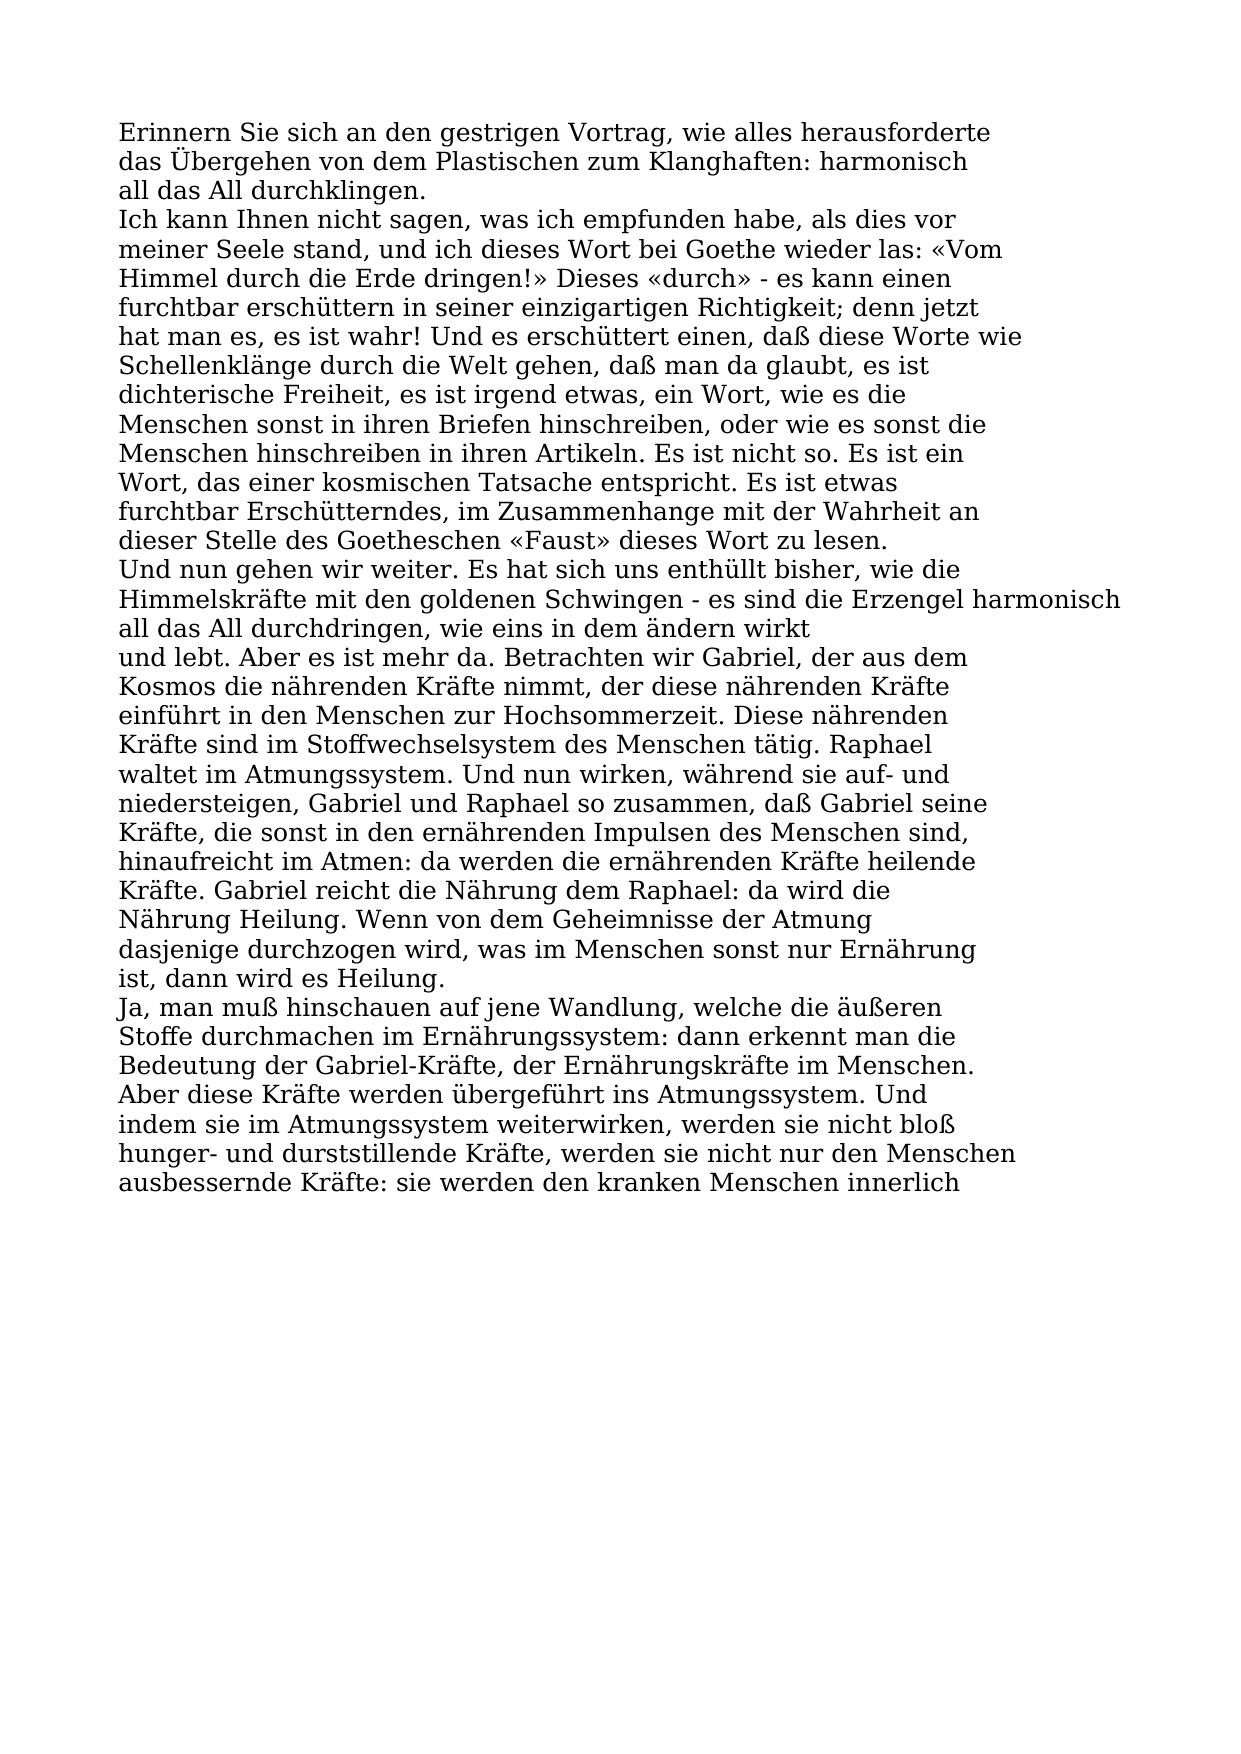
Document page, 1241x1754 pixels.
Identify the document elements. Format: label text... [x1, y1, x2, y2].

text Kosmos die nährenden Kräfte nimmt, der diese nährenden Kräfte [118, 672, 1122, 701]
text Wort, das einer kosmischen Tatsache entspricht. Es ist etwas [118, 468, 1122, 497]
text Schellenklänge durch die Welt gehen, daß man da glaubt, es ist [118, 351, 1122, 381]
text und lebt. Aber es ist mehr da. Betrachten wir Gabriel, der aus dem [118, 643, 1122, 672]
text dichterische Freiheit, es ist irgend etwas, ein Wort, wie es die [118, 381, 1122, 410]
text Bedeutung der Gabriel-Kräfte, der Ernährungskräfte im Menschen. [118, 1051, 1122, 1081]
text Erinnern Sie sich an den gestrigen Vortrag, wie alles herausforderte [118, 118, 1122, 147]
text Himmel durch die Erde dringen!» Dieses «durch» - es kann einen [118, 264, 1122, 293]
text Stoffe durchmachen im Ernährungssystem: dann erkennt man die [118, 1022, 1122, 1051]
text Himmelskräfte mit den goldenen Schwingen - es sind die Erzengel harmonisch all das All durchdringen, wie eins in dem ändern wirkt [118, 585, 1122, 643]
text Kräfte sind im Stoffwechselsystem des Menschen tätig. Raphael [118, 731, 1122, 760]
text all das All durchklingen. [118, 176, 1122, 206]
text hunger- und durststillende Kräfte, werden sie nicht nur den Menschen [118, 1139, 1122, 1168]
text Ja, man muß hinschauen auf jene Wandlung, welche die äußeren [118, 993, 1122, 1022]
text waltet im Atmungssystem. Und nun wirken, während sie auf- und [118, 760, 1122, 789]
text dasjenige durchzogen wird, was im Menschen sonst nur Ernährung [118, 935, 1122, 964]
text furchtbar Erschütterndes, im Zusammenhange mit der Wahrheit an [118, 497, 1122, 526]
text hinaufreicht im Atmen: da werden die ernährenden Kräfte heilende [118, 847, 1122, 876]
text Kräfte. Gabriel reicht die Nährung dem Raphael: da wird die [118, 876, 1122, 906]
text Menschen sonst in ihren Briefen hinschreiben, oder wie es sonst die [118, 410, 1122, 439]
text Nährung Heilung. Wenn von dem Geheimnisse der Atmung [118, 906, 1122, 935]
text Kräfte, die sonst in den ernährenden Impulsen des Menschen sind, [118, 818, 1122, 847]
text ist, dann wird es Heilung. [118, 964, 1122, 993]
text dieser Stelle des Goetheschen «Faust» dieses Wort zu lesen. [118, 526, 1122, 556]
text Und nun gehen wir weiter. Es hat sich uns enthüllt bisher, wie die [118, 556, 1122, 585]
text meiner Seele stand, und ich dieses Wort bei Goethe wieder las: «Vom [118, 235, 1122, 264]
text indem sie im Atmungssystem weiterwirken, werden sie nicht bloß [118, 1110, 1122, 1139]
text das Übergehen von dem Plastischen zum Klanghaften: harmonisch [118, 147, 1122, 176]
text einführt in den Menschen zur Hochsommerzeit. Diese nährenden [118, 701, 1122, 731]
text ausbessernde Kräfte: sie werden den kranken Menschen innerlich [118, 1168, 1122, 1197]
text Menschen hinschreiben in ihren Artikeln. Es ist nicht so. Es ist ein [118, 439, 1122, 468]
text Ich kann Ihnen nicht sagen, was ich empfunden habe, als dies vor [118, 206, 1122, 235]
text hat man es, es ist wahr! Und es erschüttert einen, daß diese Worte wie [118, 322, 1122, 351]
text furchtbar erschüttern in seiner einzigartigen Richtigkeit; denn jetzt [118, 293, 1122, 322]
text Aber diese Kräfte werden übergeführt ins Atmungssystem. Und [118, 1081, 1122, 1110]
text niedersteigen, Gabriel und Raphael so zusammen, daß Gabriel seine [118, 789, 1122, 818]
